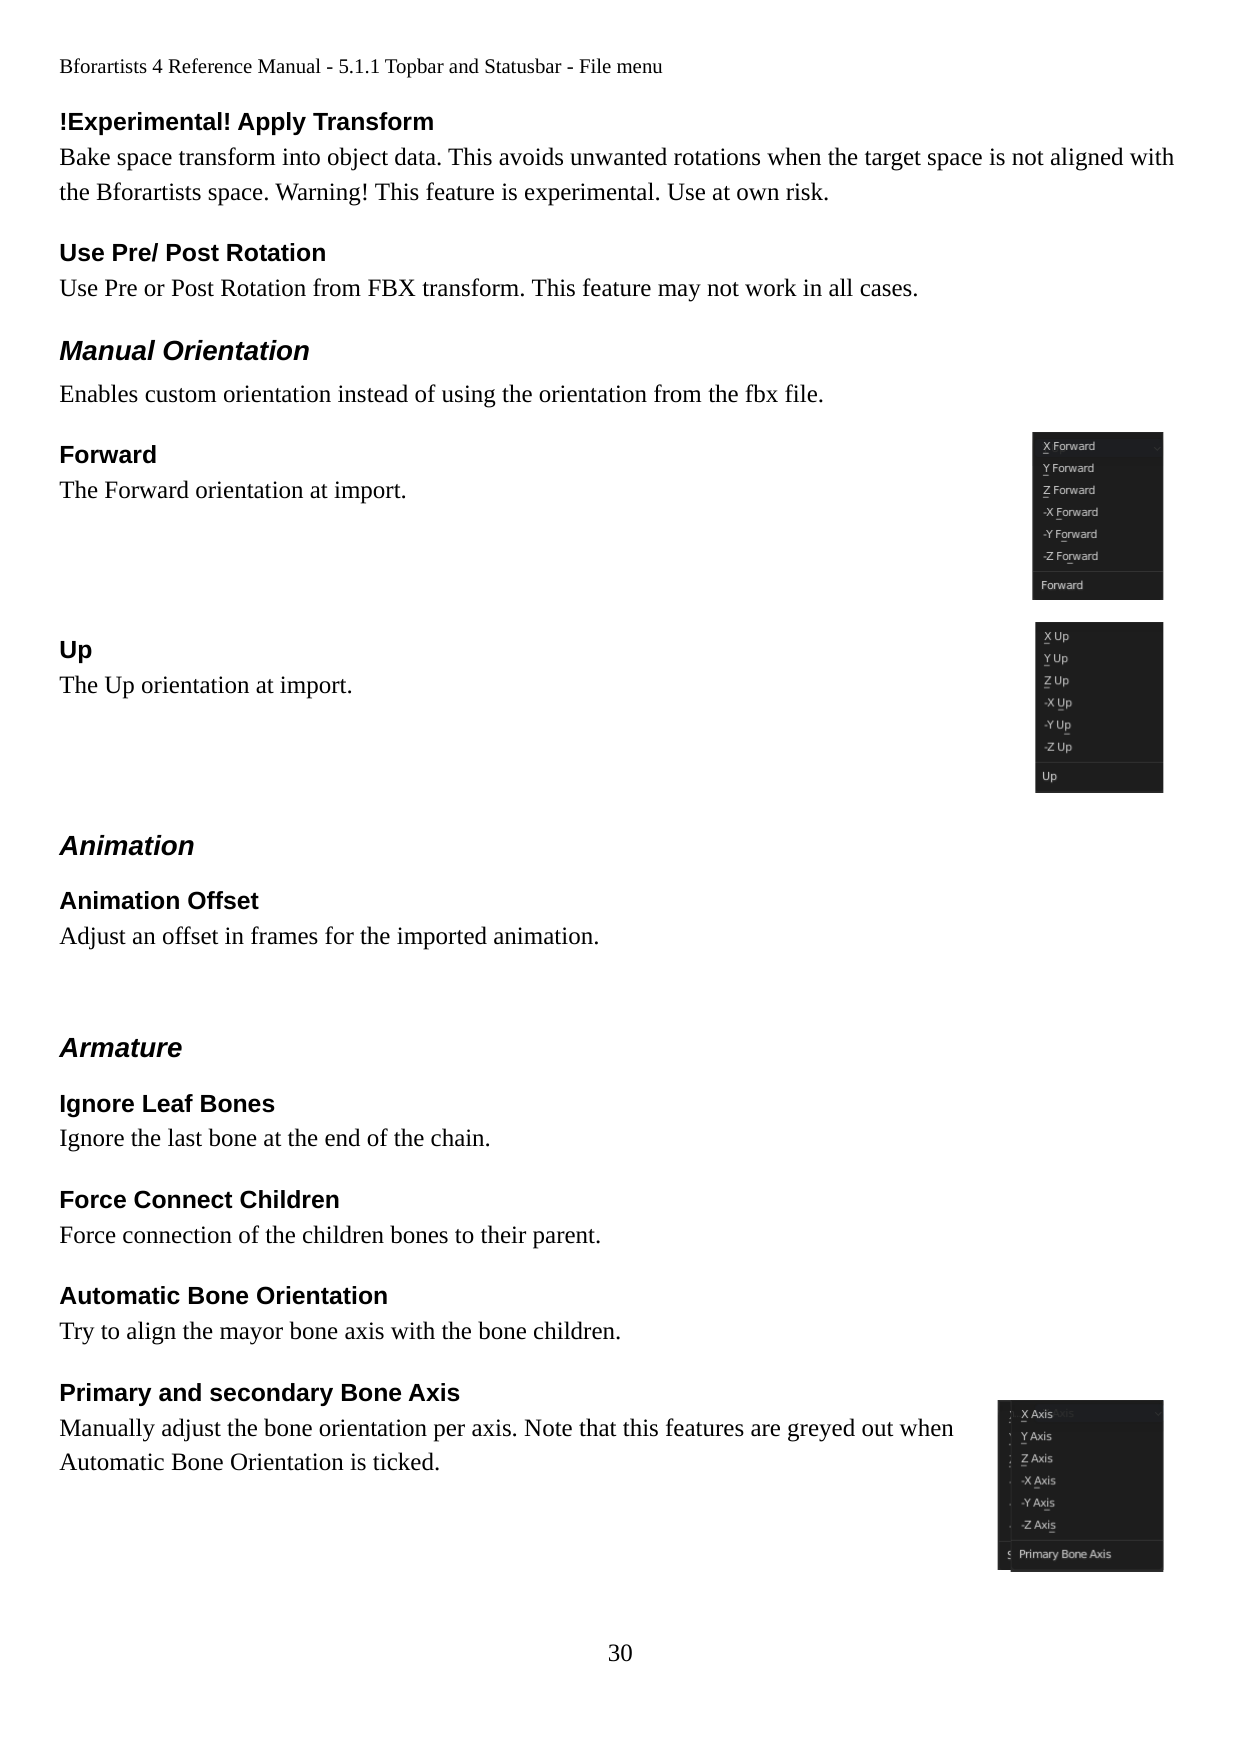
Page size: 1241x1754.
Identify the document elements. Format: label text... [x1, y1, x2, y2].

subtitle Primary and secondary Bone Axis [59, 1378, 1181, 1406]
text Enables custom orientation instead of using the orientation from the fbx file. [59, 379, 1181, 408]
subtitle [1164, 441, 1181, 469]
picture [1032, 432, 1164, 600]
subtitle Automatic Bone Orientation [59, 1281, 1181, 1310]
subtitle !Experimental! Apply Transform [59, 107, 1181, 136]
subtitle Manual Orientation [59, 335, 1181, 367]
picture [1035, 622, 1164, 793]
text Try to align the mayor bone axis with the bone children. [59, 1316, 1181, 1345]
picture [997, 1400, 1164, 1572]
text Use Pre or Post Rotation from FBX transform. This feature may not work in all cases. [59, 273, 1181, 302]
text Adjust an offset in frames for the imported animation. [59, 921, 1181, 950]
subtitle Forward [59, 441, 1032, 469]
subtitle Force Connect Children [59, 1185, 1181, 1214]
subtitle Ignore Leaf Bones [59, 1089, 1181, 1117]
text Bake space transform into object data. This avoids unwanted rotations when the target space is not aligned with the Bforartists space. Warning! This feature is experimental. Use at own risk. [59, 142, 1181, 206]
subtitle Animation Offset [59, 886, 1181, 915]
text Ignore the last bone at the end of the chain. [59, 1123, 1181, 1152]
text Manually adjust the bone orientation per axis. Note that this features are greyed out when Automatic Bone Orientation is ticked. [59, 1413, 997, 1476]
text The Forward orientation at import. [59, 475, 1032, 504]
text Force connection of the children bones to their parent. [59, 1220, 1181, 1249]
text The Up orientation at import. [59, 670, 1035, 699]
subtitle Use Pre/ Post Rotation [59, 238, 1181, 267]
subtitle Animation [59, 829, 1181, 861]
subtitle Up [59, 635, 1035, 664]
subtitle [1164, 635, 1181, 664]
subtitle Armature [59, 1032, 1181, 1064]
